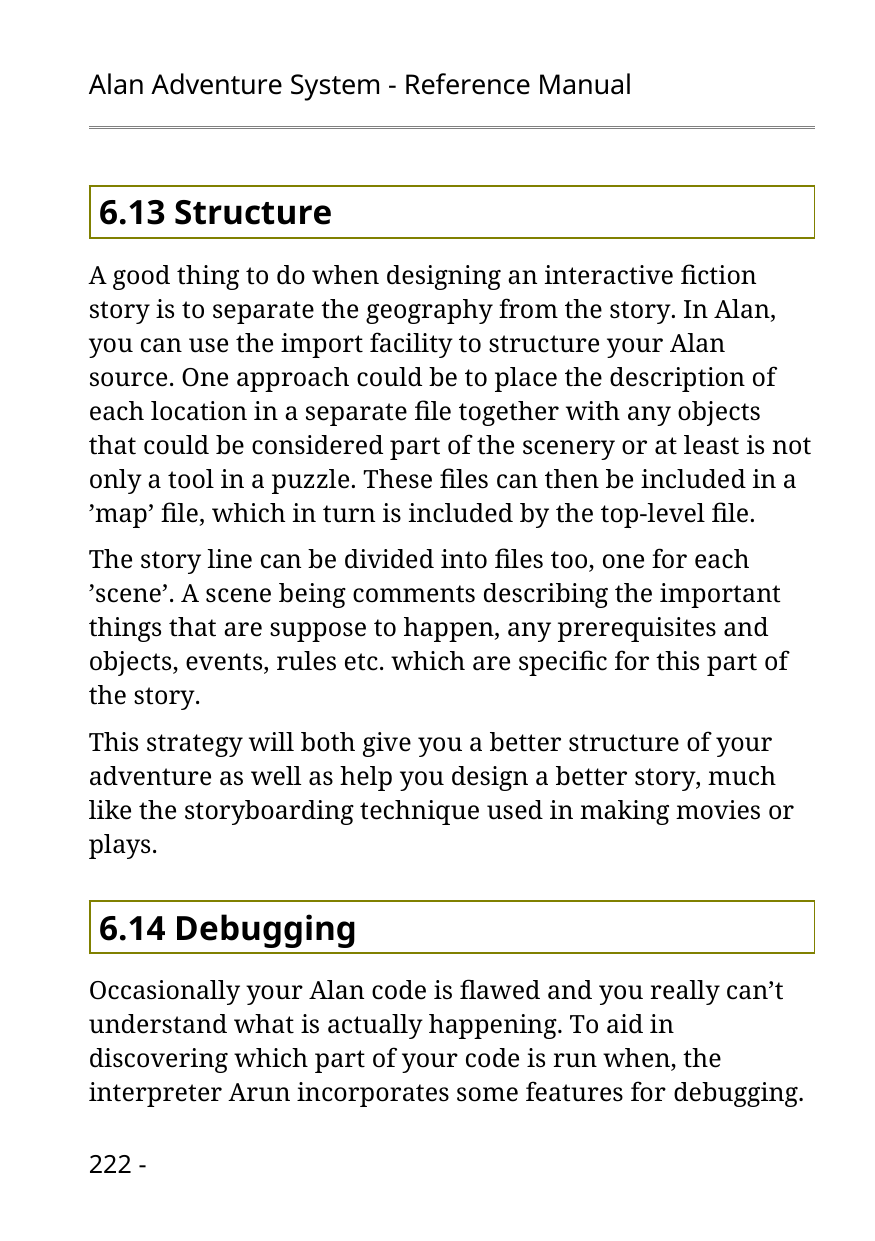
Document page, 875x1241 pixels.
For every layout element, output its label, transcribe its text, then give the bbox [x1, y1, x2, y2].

text This strategy will both give you a better structure of your adventure as well as help you design a better story, much like the storyboarding technique used in making movies or plays. [88, 725, 815, 861]
subtitle Debugging [91, 902, 814, 952]
subtitle Structure [91, 187, 814, 237]
text A good thing to do when designing an interactive fiction story is to separate the geography from the story. In Alan, you can use the import facility to struc­ture your Alan source. One approach could be to place the description of each location in a separate file together with any objects that could be considered part of the scenery or at least is not only a tool in a puzzle. These files can then be included in a ’map’ file, which in turn is included by the top-level file. [88, 258, 815, 529]
text Occasionally your Alan code is flawed and you really can’t understand what is actually happening. To aid in discovering which part of your code is run when, the interpreter Arun incorporates some features for debugging. [88, 973, 815, 1109]
text The story line can be divided into files too, one for each ’scene’. A scene be­ing comments describing the important things that are suppose to happen, any prerequisites and objects, events, rules etc. which are specific for this part of the story. [88, 542, 815, 712]
